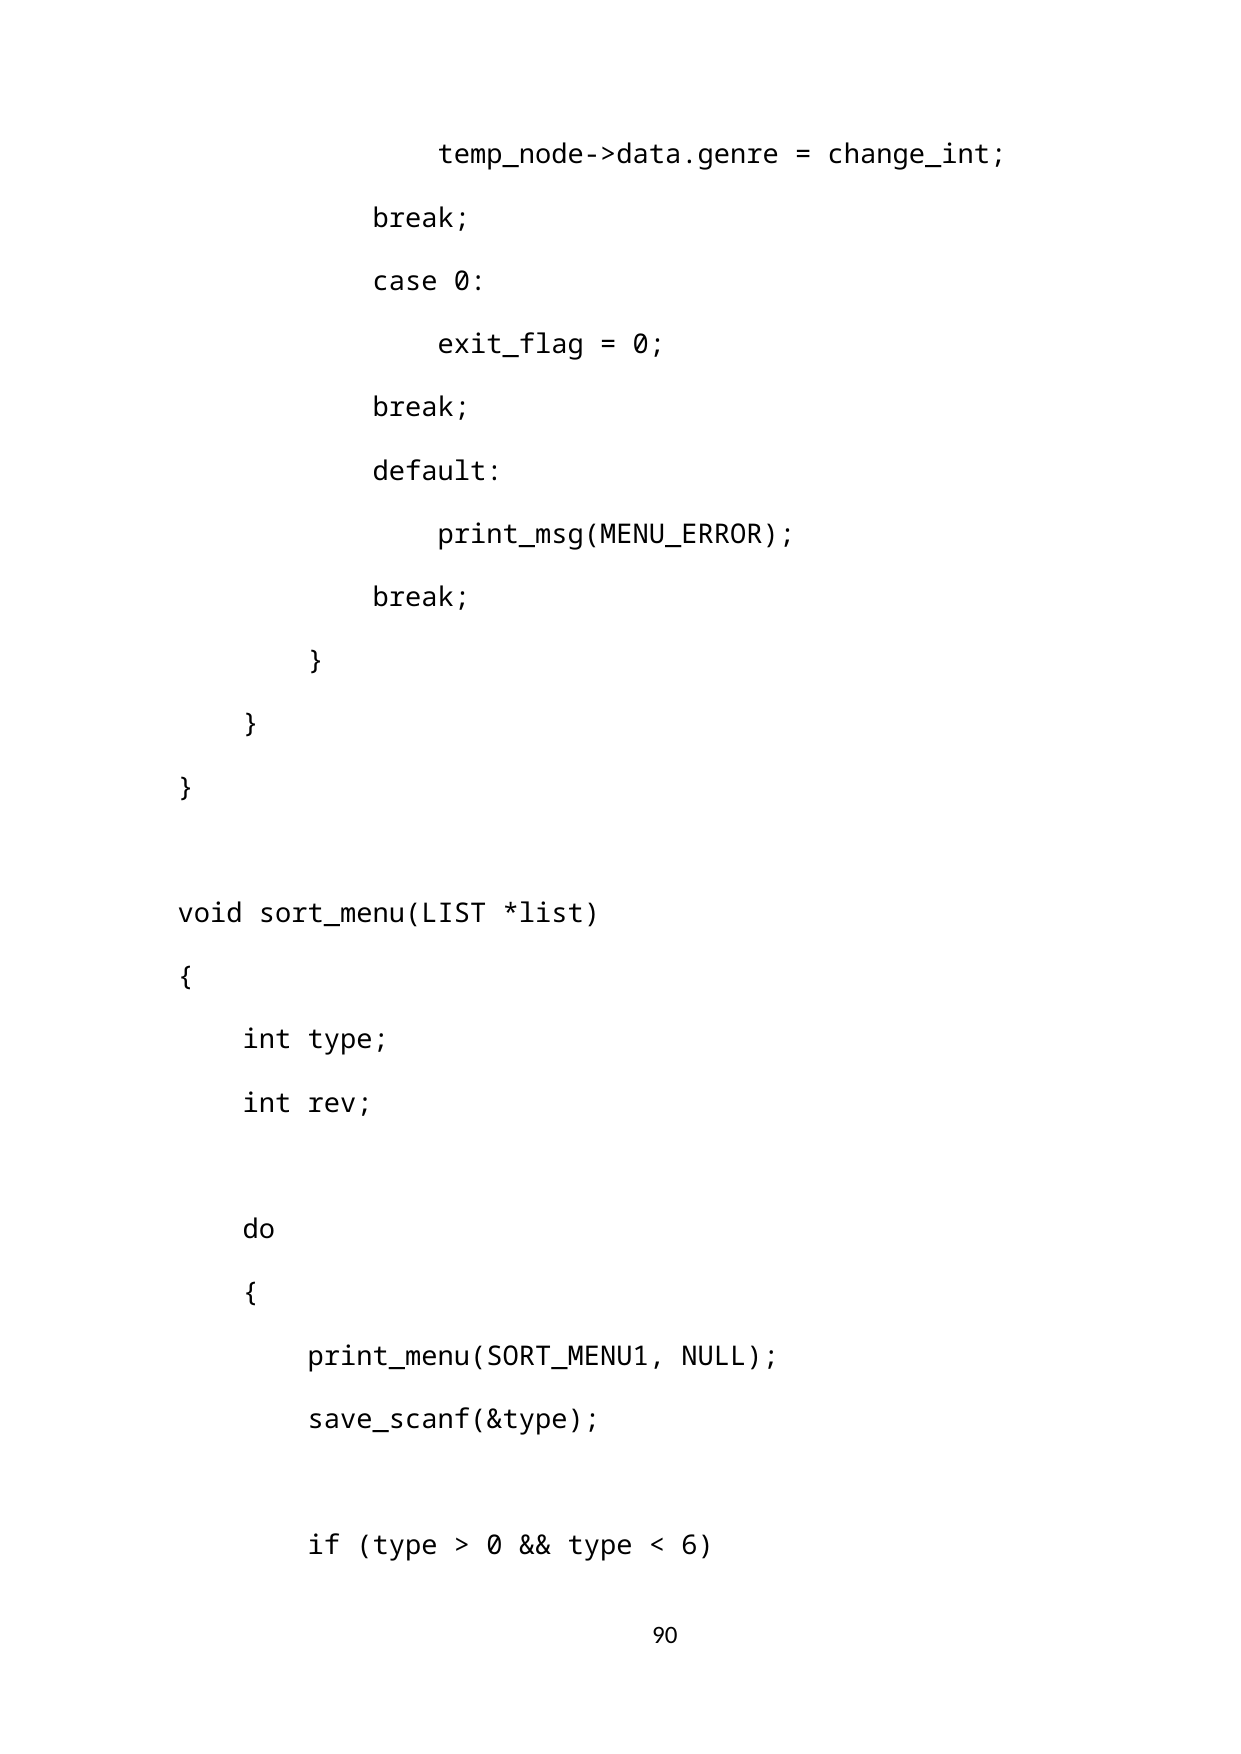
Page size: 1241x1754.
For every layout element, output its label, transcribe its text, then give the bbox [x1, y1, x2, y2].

text } [177, 767, 1152, 804]
text if (type > 0 && type < 6) [177, 1526, 1152, 1563]
text print_menu(SORT_MENU1, NULL); [177, 1336, 1152, 1373]
text int rev; [177, 1083, 1152, 1120]
text do [177, 1210, 1152, 1247]
text break; [177, 577, 1152, 614]
text void sort_menu(LIST *list) [177, 893, 1152, 930]
text default: [177, 451, 1152, 488]
text break; [177, 198, 1152, 235]
text } [177, 641, 1152, 677]
text } [177, 704, 1152, 741]
text temp_node->data.genre = change_int; [177, 135, 1152, 172]
text exit_flag = 0; [177, 324, 1152, 361]
text { [177, 1273, 1152, 1310]
text case 0: [177, 261, 1152, 298]
text break; [177, 388, 1152, 424]
text print_msg(MENU_ERROR); [177, 514, 1152, 551]
text { [177, 957, 1152, 994]
text save_scanf(&type); [177, 1399, 1152, 1436]
text int type; [177, 1020, 1152, 1057]
